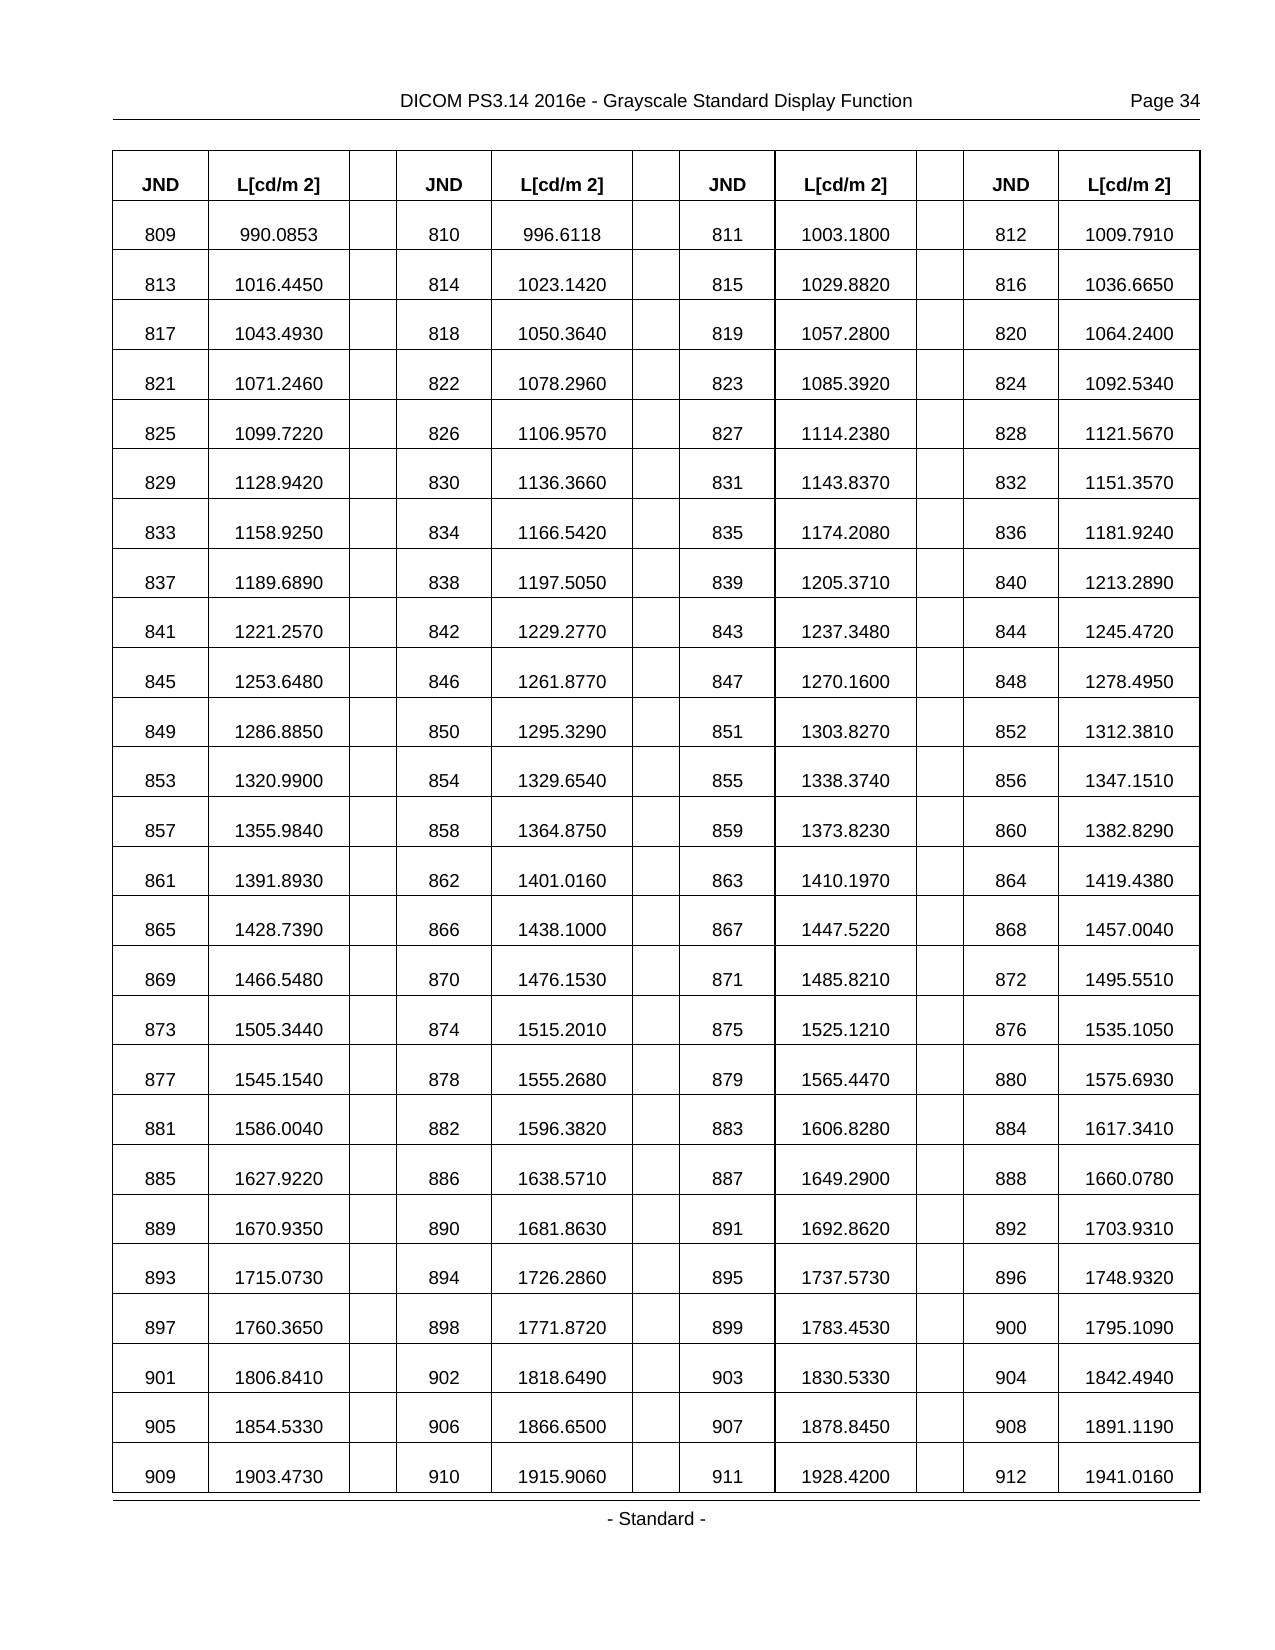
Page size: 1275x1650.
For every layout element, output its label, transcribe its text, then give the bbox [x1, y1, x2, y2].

table_cell 860 [964, 797, 1058, 846]
table_cell 1189.6890 [209, 549, 349, 597]
table_cell 847 [680, 648, 774, 697]
table_cell 990.0853 [209, 201, 349, 249]
table_cell [917, 350, 963, 398]
table_cell 1854.5330 [209, 1393, 349, 1442]
table_header JND [964, 151, 1058, 200]
table_cell 864 [964, 847, 1058, 895]
table_cell 1586.0040 [209, 1095, 349, 1144]
table_cell 1649.2900 [776, 1145, 916, 1193]
table_cell 843 [680, 598, 774, 647]
table_cell [917, 847, 963, 895]
table_cell [917, 1294, 963, 1342]
table_cell [350, 946, 396, 995]
table_cell 893 [113, 1244, 208, 1293]
table_cell 1596.3820 [492, 1095, 632, 1144]
table_cell [350, 1344, 396, 1392]
table_cell [350, 350, 396, 398]
table_cell [633, 648, 679, 697]
table_cell 871 [680, 946, 774, 995]
table_cell 1213.2890 [1059, 549, 1199, 597]
table_cell 1057.2800 [776, 300, 916, 349]
table_cell 898 [397, 1294, 491, 1342]
table_cell [633, 698, 679, 746]
table_cell 877 [113, 1045, 208, 1094]
table_cell 849 [113, 698, 208, 746]
table_cell [917, 946, 963, 995]
table_cell 1016.4450 [209, 250, 349, 299]
table_cell 1457.0040 [1059, 896, 1199, 945]
table_cell 1151.3570 [1059, 449, 1199, 498]
table_cell 853 [113, 747, 208, 796]
table_cell 842 [397, 598, 491, 647]
table_cell 866 [397, 896, 491, 945]
table_cell [350, 847, 396, 895]
table_cell 1535.1050 [1059, 996, 1199, 1044]
table_cell 1205.3710 [776, 549, 916, 597]
table_cell [633, 549, 679, 597]
table_cell 1401.0160 [492, 847, 632, 895]
table_cell 895 [680, 1244, 774, 1293]
table_cell 1555.2680 [492, 1045, 632, 1094]
table_cell 865 [113, 896, 208, 945]
table_cell 1627.9220 [209, 1145, 349, 1193]
table_cell 886 [397, 1145, 491, 1193]
table_cell 1221.2570 [209, 598, 349, 647]
table_cell 1078.2960 [492, 350, 632, 398]
table_cell 1136.3660 [492, 449, 632, 498]
table_cell [633, 946, 679, 995]
table_cell [350, 747, 396, 796]
table_cell 816 [964, 250, 1058, 299]
table_cell 850 [397, 698, 491, 746]
table_cell 1303.8270 [776, 698, 916, 746]
table_cell 1338.3740 [776, 747, 916, 796]
table_header [350, 151, 396, 200]
table_cell [633, 847, 679, 895]
table_cell 1237.3480 [776, 598, 916, 647]
table_cell [633, 1344, 679, 1392]
table_cell 887 [680, 1145, 774, 1193]
table_cell 845 [113, 648, 208, 697]
table_header JND [680, 151, 774, 200]
table_cell 1485.8210 [776, 946, 916, 995]
table_cell 869 [113, 946, 208, 995]
table_cell 839 [680, 549, 774, 597]
table_cell 872 [964, 946, 1058, 995]
table_cell 894 [397, 1244, 491, 1293]
table_cell [350, 1095, 396, 1144]
table_cell 823 [680, 350, 774, 398]
table_cell 1525.1210 [776, 996, 916, 1044]
table_cell 1476.1530 [492, 946, 632, 995]
table_cell 846 [397, 648, 491, 697]
table_cell 1229.2770 [492, 598, 632, 647]
table_cell 1771.8720 [492, 1294, 632, 1342]
table_cell 1270.1600 [776, 648, 916, 697]
table_cell 903 [680, 1344, 774, 1392]
table_cell [917, 1244, 963, 1293]
table_cell 1174.2080 [776, 499, 916, 547]
table_cell 1036.6650 [1059, 250, 1199, 299]
table_cell 1166.5420 [492, 499, 632, 547]
table_cell 897 [113, 1294, 208, 1342]
table_cell 830 [397, 449, 491, 498]
table_cell [350, 698, 396, 746]
table_cell 1382.8290 [1059, 797, 1199, 846]
table_cell [350, 250, 396, 299]
table_cell 827 [680, 400, 774, 448]
table_cell [633, 1244, 679, 1293]
table_cell 834 [397, 499, 491, 547]
table_cell 832 [964, 449, 1058, 498]
table_cell 833 [113, 499, 208, 547]
table_cell 817 [113, 300, 208, 349]
table_cell [350, 896, 396, 945]
table_cell 1818.6490 [492, 1344, 632, 1392]
table_cell [350, 1244, 396, 1293]
table_cell [350, 499, 396, 547]
table_cell [633, 300, 679, 349]
table_cell 889 [113, 1195, 208, 1243]
table_cell 837 [113, 549, 208, 597]
table_cell 854 [397, 747, 491, 796]
table_cell [350, 549, 396, 597]
table_cell 899 [680, 1294, 774, 1342]
table_cell [633, 400, 679, 448]
table_cell 1355.9840 [209, 797, 349, 846]
table_cell 911 [680, 1443, 774, 1492]
table_cell 1295.3290 [492, 698, 632, 746]
table_cell [633, 449, 679, 498]
table_cell 848 [964, 648, 1058, 697]
table_cell 1795.1090 [1059, 1294, 1199, 1342]
table_cell 907 [680, 1393, 774, 1442]
table_cell 831 [680, 449, 774, 498]
table_cell 863 [680, 847, 774, 895]
table_cell [350, 1195, 396, 1243]
table_cell [917, 747, 963, 796]
table_cell 882 [397, 1095, 491, 1144]
table_cell 1660.0780 [1059, 1145, 1199, 1193]
table_cell 888 [964, 1145, 1058, 1193]
table_cell [633, 797, 679, 846]
table_cell 1245.4720 [1059, 598, 1199, 647]
table_cell 1364.8750 [492, 797, 632, 846]
table_cell [350, 1045, 396, 1094]
table_cell 890 [397, 1195, 491, 1243]
table_cell 1114.2380 [776, 400, 916, 448]
table_cell 809 [113, 201, 208, 249]
table_cell 1842.4940 [1059, 1344, 1199, 1392]
table_cell 855 [680, 747, 774, 796]
table_cell 811 [680, 201, 774, 249]
table_cell [917, 1344, 963, 1392]
table_header JND [113, 151, 208, 200]
table_cell 1121.5670 [1059, 400, 1199, 448]
table_cell 862 [397, 847, 491, 895]
table_cell 1681.8630 [492, 1195, 632, 1243]
table_cell 1428.7390 [209, 896, 349, 945]
table_cell 856 [964, 747, 1058, 796]
table_cell 1928.4200 [776, 1443, 916, 1492]
table_cell 867 [680, 896, 774, 945]
table_cell [917, 648, 963, 697]
table_cell [917, 1195, 963, 1243]
table_cell [350, 201, 396, 249]
table_cell 829 [113, 449, 208, 498]
table_cell 844 [964, 598, 1058, 647]
table_cell 828 [964, 400, 1058, 448]
table_cell [350, 400, 396, 448]
table_cell 1748.9320 [1059, 1244, 1199, 1293]
table_header [633, 151, 679, 200]
table_cell 1128.9420 [209, 449, 349, 498]
table_cell 835 [680, 499, 774, 547]
table_cell 857 [113, 797, 208, 846]
table_cell [633, 1195, 679, 1243]
table_cell 1638.5710 [492, 1145, 632, 1193]
table_cell [350, 648, 396, 697]
table_cell 1866.6500 [492, 1393, 632, 1442]
table_cell [633, 598, 679, 647]
table_cell 1783.4530 [776, 1294, 916, 1342]
table_cell [917, 201, 963, 249]
table_cell 1617.3410 [1059, 1095, 1199, 1144]
table_cell [633, 350, 679, 398]
table_cell [633, 1095, 679, 1144]
table_cell 1495.5510 [1059, 946, 1199, 995]
table_cell 1438.1000 [492, 896, 632, 945]
table_cell 904 [964, 1344, 1058, 1392]
table_cell 840 [964, 549, 1058, 597]
table_cell [350, 1145, 396, 1193]
table_cell 881 [113, 1095, 208, 1144]
table_cell 1143.8370 [776, 449, 916, 498]
table_cell 1197.5050 [492, 549, 632, 597]
table_cell 1715.0730 [209, 1244, 349, 1293]
table_cell [350, 1393, 396, 1442]
table_cell 1312.3810 [1059, 698, 1199, 746]
table_cell 996.6118 [492, 201, 632, 249]
table_cell [350, 300, 396, 349]
table_cell 858 [397, 797, 491, 846]
table_cell 813 [113, 250, 208, 299]
table_cell 1029.8820 [776, 250, 916, 299]
table_header L[cd/m 2] [776, 151, 916, 200]
table_cell 1466.5480 [209, 946, 349, 995]
table_cell [633, 747, 679, 796]
table_cell 838 [397, 549, 491, 597]
table_cell 1670.9350 [209, 1195, 349, 1243]
table_cell 1009.7910 [1059, 201, 1199, 249]
table_cell [917, 598, 963, 647]
table_cell 861 [113, 847, 208, 895]
table_cell 1447.5220 [776, 896, 916, 945]
table_cell 1830.5330 [776, 1344, 916, 1392]
table_header L[cd/m 2] [209, 151, 349, 200]
table_cell 880 [964, 1045, 1058, 1094]
table_cell [633, 996, 679, 1044]
table_cell 1410.1970 [776, 847, 916, 895]
table_cell 1278.4950 [1059, 648, 1199, 697]
table_cell 910 [397, 1443, 491, 1492]
table_cell 873 [113, 996, 208, 1044]
table_cell [917, 1145, 963, 1193]
table_cell 905 [113, 1393, 208, 1442]
table_cell [917, 1393, 963, 1442]
table_cell 868 [964, 896, 1058, 945]
table_cell 1915.9060 [492, 1443, 632, 1492]
table_cell [917, 797, 963, 846]
table_cell [917, 1045, 963, 1094]
table_cell 1737.5730 [776, 1244, 916, 1293]
table_cell 1419.4380 [1059, 847, 1199, 895]
table_cell 1941.0160 [1059, 1443, 1199, 1492]
table_cell 814 [397, 250, 491, 299]
table_cell 1891.1190 [1059, 1393, 1199, 1442]
table_cell [633, 1145, 679, 1193]
table_header L[cd/m 2] [1059, 151, 1199, 200]
table_cell [917, 698, 963, 746]
table_cell 818 [397, 300, 491, 349]
table_cell 1391.8930 [209, 847, 349, 895]
table_cell 822 [397, 350, 491, 398]
table_cell 909 [113, 1443, 208, 1492]
table_cell 820 [964, 300, 1058, 349]
table_cell 884 [964, 1095, 1058, 1144]
table_cell 1158.9250 [209, 499, 349, 547]
table_cell 1181.9240 [1059, 499, 1199, 547]
table_cell 874 [397, 996, 491, 1044]
table_cell 1545.1540 [209, 1045, 349, 1094]
table_cell 883 [680, 1095, 774, 1144]
table_cell 900 [964, 1294, 1058, 1342]
table_cell 1373.8230 [776, 797, 916, 846]
table_header L[cd/m 2] [492, 151, 632, 200]
table_cell 891 [680, 1195, 774, 1243]
table_cell [633, 201, 679, 249]
table_cell 836 [964, 499, 1058, 547]
table_cell [633, 250, 679, 299]
table_cell 825 [113, 400, 208, 448]
table_cell 1320.9900 [209, 747, 349, 796]
table_cell 812 [964, 201, 1058, 249]
table_cell 1347.1510 [1059, 747, 1199, 796]
table_cell 859 [680, 797, 774, 846]
table_cell 906 [397, 1393, 491, 1442]
table_cell 1106.9570 [492, 400, 632, 448]
table_cell 870 [397, 946, 491, 995]
table_cell 902 [397, 1344, 491, 1392]
table_cell [917, 400, 963, 448]
table_cell 878 [397, 1045, 491, 1094]
table_cell 1099.7220 [209, 400, 349, 448]
table_cell 1092.5340 [1059, 350, 1199, 398]
table_cell 885 [113, 1145, 208, 1193]
table_cell 1760.3650 [209, 1294, 349, 1342]
table_cell 901 [113, 1344, 208, 1392]
table_cell [350, 598, 396, 647]
table_cell 1253.6480 [209, 648, 349, 697]
table_cell 1606.8280 [776, 1095, 916, 1144]
table_cell 1003.1800 [776, 201, 916, 249]
table_cell 826 [397, 400, 491, 448]
table_cell [917, 1443, 963, 1492]
table_cell 1064.2400 [1059, 300, 1199, 349]
table_cell 1329.6540 [492, 747, 632, 796]
table_cell 815 [680, 250, 774, 299]
table_cell [633, 1294, 679, 1342]
table_cell [917, 1095, 963, 1144]
table_cell [633, 1393, 679, 1442]
table_cell [350, 1443, 396, 1492]
table_cell 879 [680, 1045, 774, 1094]
table_cell [633, 1443, 679, 1492]
table_cell 875 [680, 996, 774, 1044]
table_cell 821 [113, 350, 208, 398]
table_header JND [397, 151, 491, 200]
table_cell 892 [964, 1195, 1058, 1243]
table_cell 824 [964, 350, 1058, 398]
table_cell 1703.9310 [1059, 1195, 1199, 1243]
table_cell 908 [964, 1393, 1058, 1442]
table_cell 1903.4730 [209, 1443, 349, 1492]
table_cell 1261.8770 [492, 648, 632, 697]
table_cell 876 [964, 996, 1058, 1044]
table_cell [917, 996, 963, 1044]
table_cell 1878.8450 [776, 1393, 916, 1442]
table_cell 1692.8620 [776, 1195, 916, 1243]
table_cell [917, 250, 963, 299]
table_cell [917, 449, 963, 498]
table_cell 852 [964, 698, 1058, 746]
table_cell 1085.3920 [776, 350, 916, 398]
table_cell [350, 449, 396, 498]
table_cell [350, 996, 396, 1044]
table_cell [633, 499, 679, 547]
table_cell [917, 300, 963, 349]
table_header [917, 151, 963, 200]
table_cell 810 [397, 201, 491, 249]
table_cell 1806.8410 [209, 1344, 349, 1392]
table_cell [917, 549, 963, 597]
table_cell 1505.3440 [209, 996, 349, 1044]
table_cell 1565.4470 [776, 1045, 916, 1094]
table_cell 1515.2010 [492, 996, 632, 1044]
table_cell 1071.2460 [209, 350, 349, 398]
table_cell 1050.3640 [492, 300, 632, 349]
table_cell [633, 1045, 679, 1094]
table_cell 912 [964, 1443, 1058, 1492]
table_cell 1726.2860 [492, 1244, 632, 1293]
table_cell [633, 896, 679, 945]
table_cell [917, 896, 963, 945]
table_cell 851 [680, 698, 774, 746]
table_cell 1575.6930 [1059, 1045, 1199, 1094]
table_cell 896 [964, 1244, 1058, 1293]
table_cell [350, 797, 396, 846]
table_cell 1286.8850 [209, 698, 349, 746]
table_cell 1023.1420 [492, 250, 632, 299]
table_cell [350, 1294, 396, 1342]
table_cell 841 [113, 598, 208, 647]
table_cell 1043.4930 [209, 300, 349, 349]
table_cell [917, 499, 963, 547]
table_cell 819 [680, 300, 774, 349]
